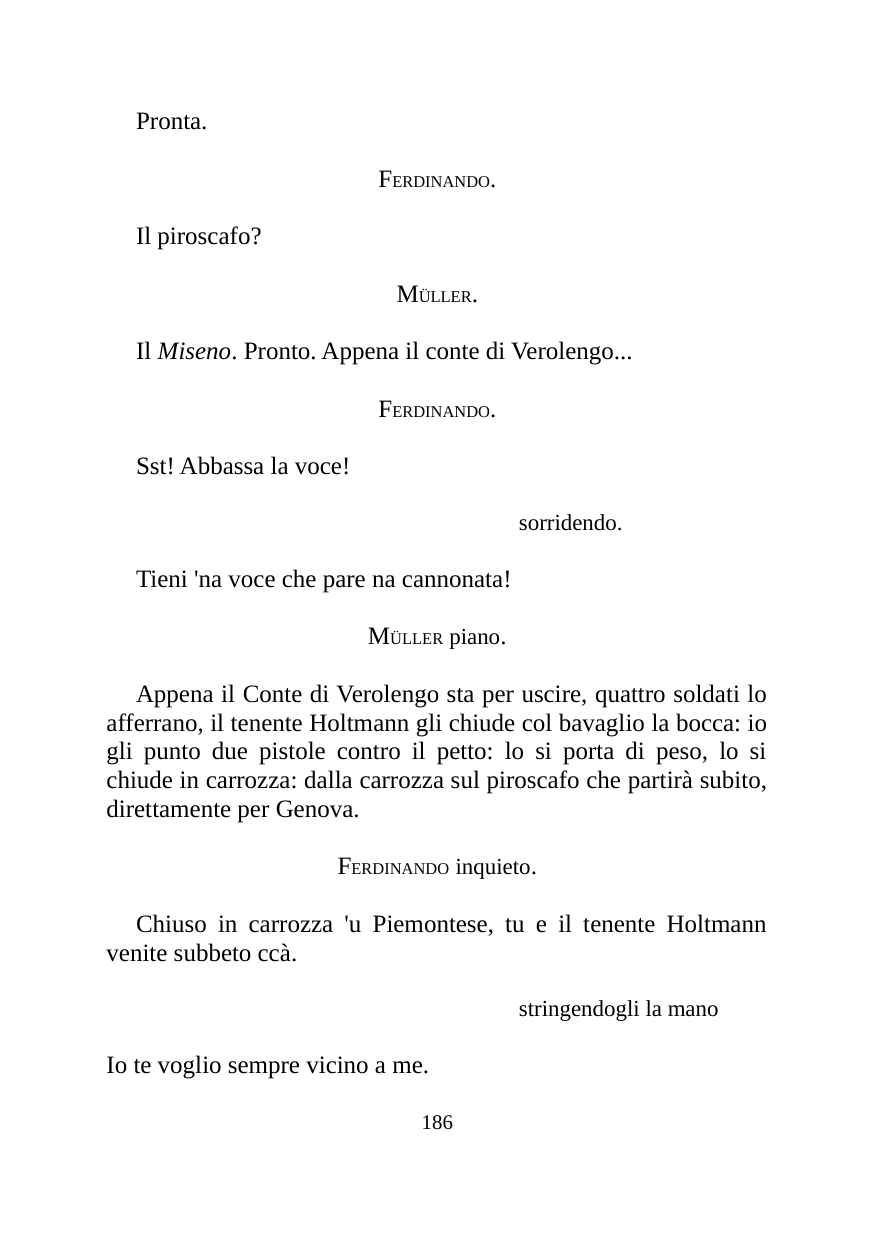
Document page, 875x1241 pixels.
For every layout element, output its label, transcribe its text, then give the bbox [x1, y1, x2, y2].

text Müller. [106, 279, 768, 307]
text Appena il Conte di Verolengo sta per uscire, quattro soldati lo afferrano, il tenente Holtmann gli chiude col bavaglio la bocca: io gli punto due pistole contro il petto: lo si porta di peso, lo si chiude in carrozza: dalla carrozza sul piroscafo che partirà subito, direttamente per Genova. [106, 679, 768, 823]
text Ferdinando. [106, 394, 768, 422]
text Ferdinando inquieto. [106, 851, 768, 880]
text Chiuso in carrozza 'u Piemontese, tu e il tenente Holtmann venite subbeto ccà. [106, 909, 768, 966]
text sorridendo. [519, 509, 768, 535]
text Ferdinando. [106, 164, 768, 192]
text Il piroscafo? [106, 221, 768, 250]
text Sst! Abbassa la voce! [106, 451, 768, 480]
text Il Miseno. Pronto. Appena il conte di Verolengo... [106, 336, 768, 365]
text Tieni 'na voce che pare na cannonata! [106, 564, 768, 593]
text stringendogli la mano [519, 995, 768, 1021]
text Pronta. [106, 106, 768, 135]
text Müller piano. [106, 621, 768, 650]
text Io te voglio sempre vicino a me. [106, 1050, 768, 1079]
